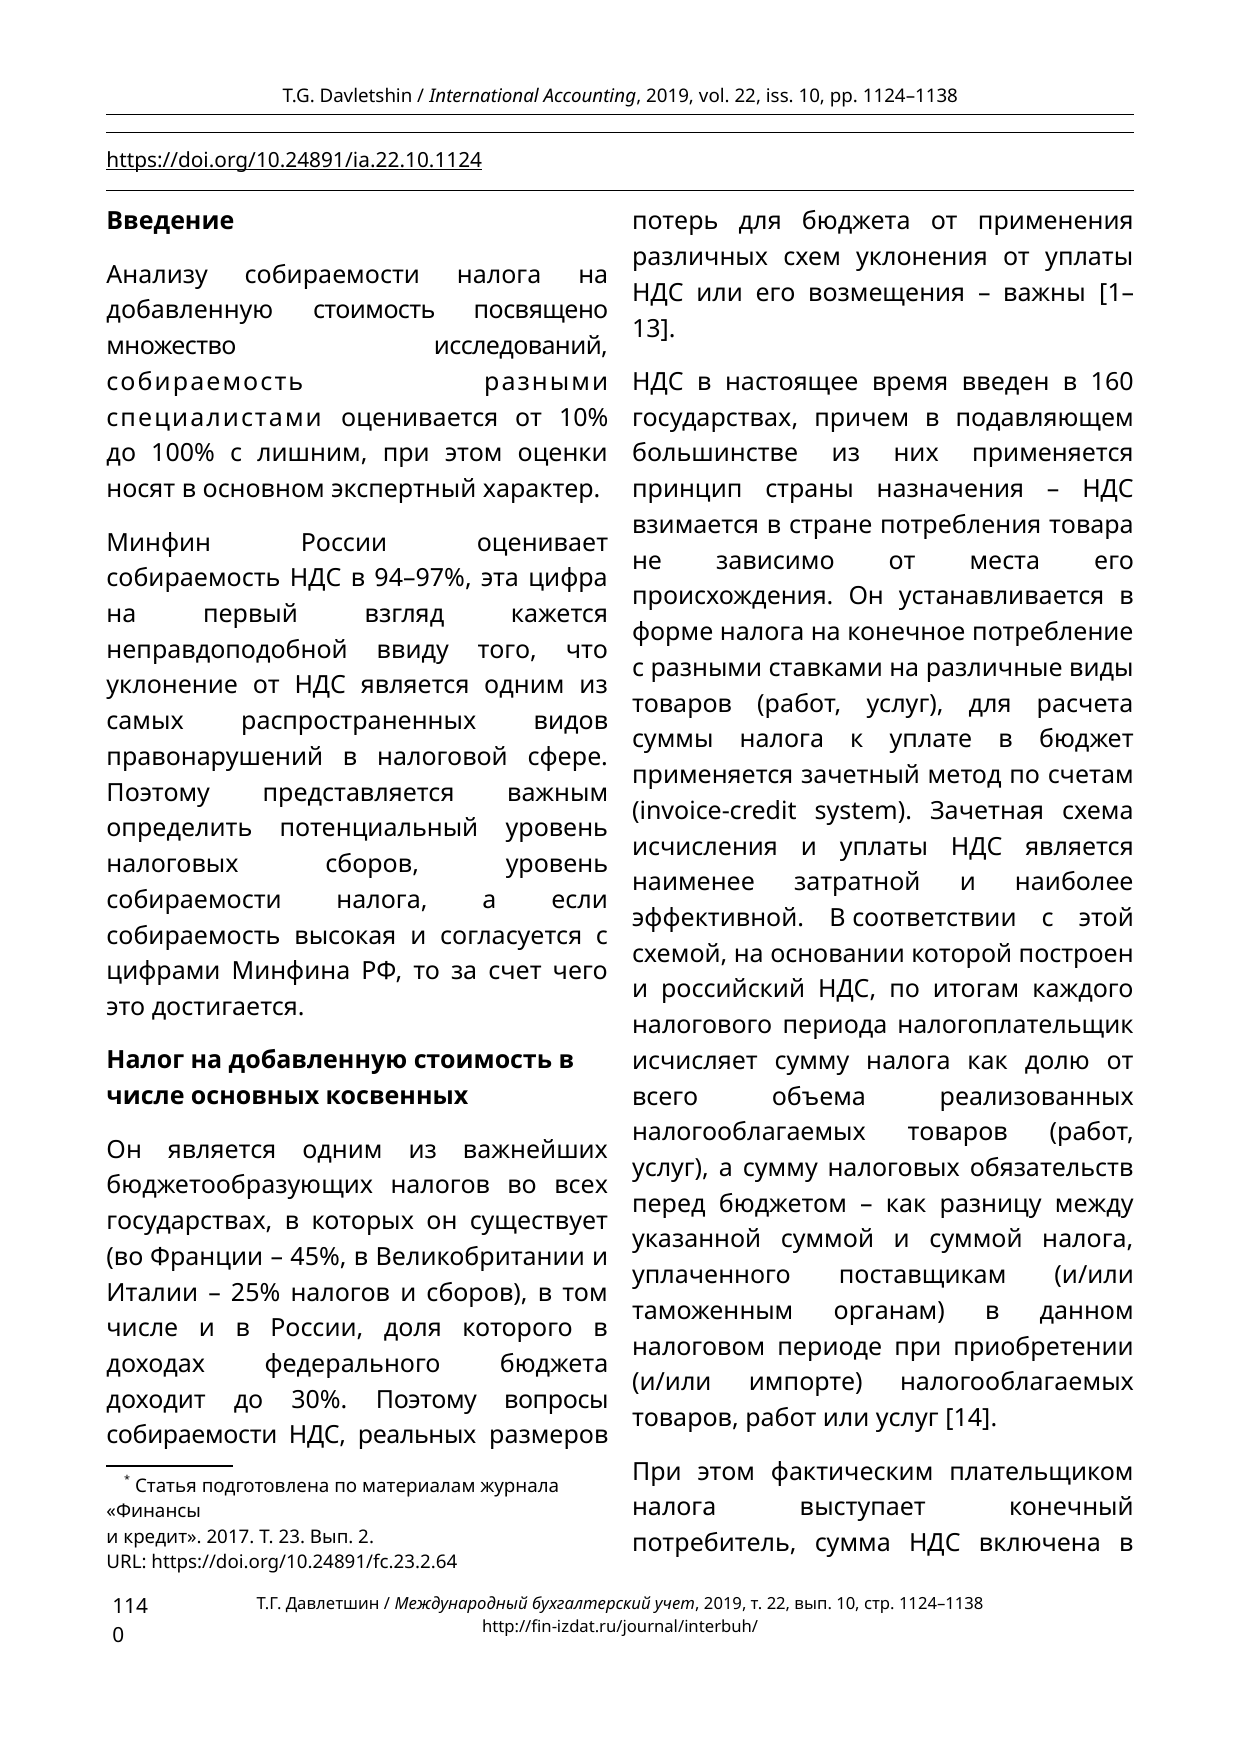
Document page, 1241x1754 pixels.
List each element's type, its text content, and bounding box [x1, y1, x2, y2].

text Статья подготовлена по материалам журнала «Финансы и кредит». 2017. Т. 23. Вып. 2. URL: https://doi.org/10.24891/fc.23.2.64 [106, 1472, 608, 1574]
text При этом фактическим плательщиком налога выступает конечный потребитель, сумма НДС включена в [632, 1453, 1134, 1559]
text потерь для бюджета от применения различных схем уклонения от уплаты НДС или его возмещения – важны [1–13]. [632, 203, 1134, 344]
text Минфин России оценивает собираемость НДС в 94–97%, эта цифра на первый взгляд кажется неправдоподобной ввиду того, что уклонение от НДС является одним из самых распространенных видов правонарушений в налоговой сфере. Поэтому представляется важным определить потенциальный уровень налоговых сборов, уровень собираемости налога, а если собираемость высокая и согласуется с цифрами Минфина РФ, то за счет чего это достигается. [106, 524, 608, 1023]
text Он является одним из важнейших бюджетообразующих налогов во всех государствах, в которых он существует (во Франции – 45%, в Великобритании и Италии – 25% налогов и сборов), в том числе и в России, доля которого в доходах федерального бюджета доходит до 30%. Поэтому вопросы собираемости НДС, реальных размеров [106, 1131, 608, 1451]
table_cell https://doi.org/10.24891/ia.22.10.1124 [106, 133, 1134, 190]
text НДС в настоящее время введен в 160 государствах, причем в подавляющем большинстве из них применяется принцип страны назначения – НДС взимается в стране потребления товара не зависимо от места его происхождения. Он устанавливается в форме налога на конечное потребление с разными ставками на различные виды товаров (работ, услуг), для расчета суммы налога к уплате в бюджет применяется зачетный метод по счетам (invoice-credit system). Зачетная схема исчисления и уплаты НДС является наименее затратной и наиболее эффективной. В соответствии с этой схемой, на основании которой построен и российский НДС, по итогам каждого налогового периода налогоплательщик исчисляет сумму налога как долю от всего объема реализованных налогооблагаемых товаров (работ, услуг), а сумму налоговых обязательств перед бюджетом – как разницу между указанной суммой и суммой налога, уплаченного поставщикам (и/или таможенным органам) в данном налоговом периоде при приобретении (и/или импорте) налогооблагаемых товаров, работ или услуг [14]. [632, 364, 1134, 1434]
text Анализу собираемости налога на добавленную стоимость посвящено множество исследований, собираемость разными специалистами оценивается от 10% до 100% с лишним, при этом оценки носят в основном экспертный характер. [106, 256, 608, 505]
text Налог на добавленную стоимость в числе основных косвенных [106, 1042, 608, 1112]
text Введение [106, 203, 608, 237]
